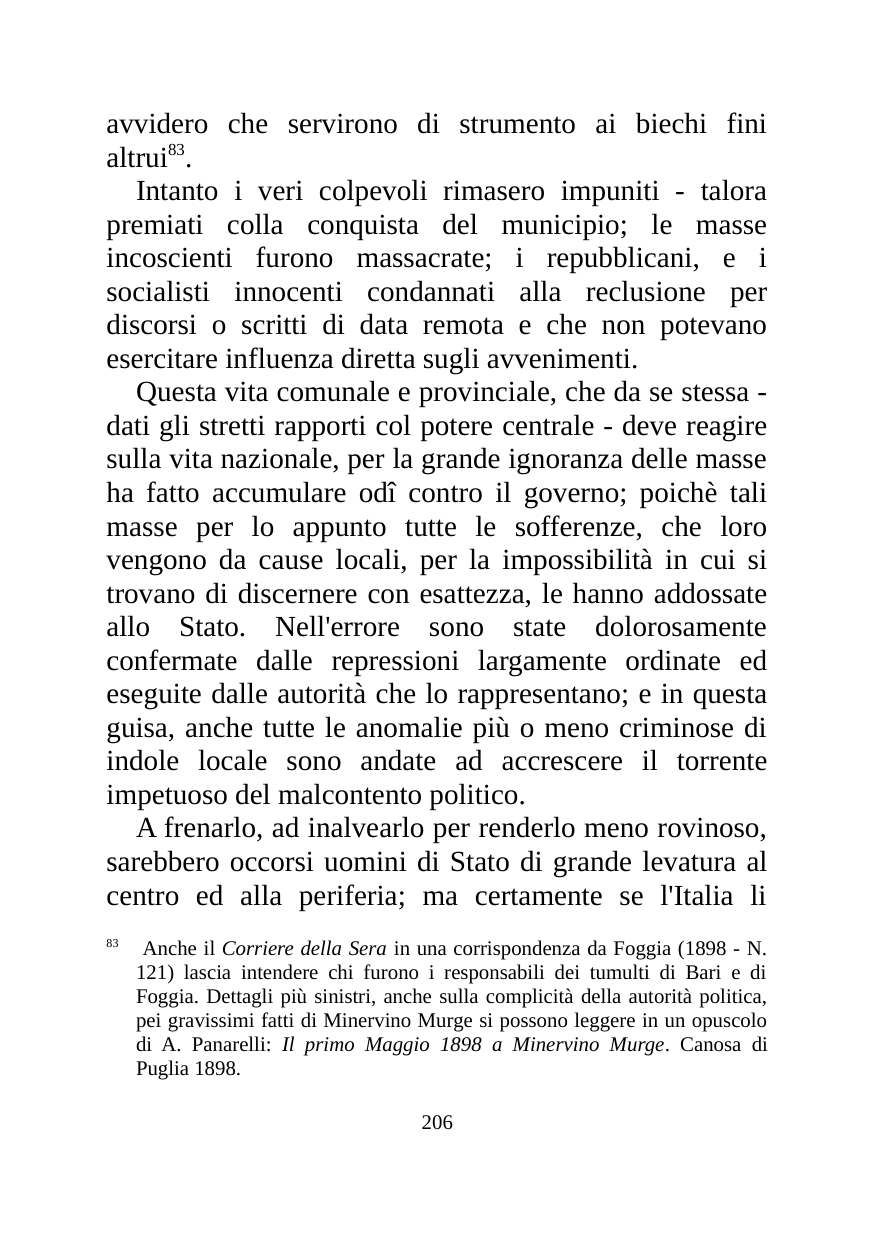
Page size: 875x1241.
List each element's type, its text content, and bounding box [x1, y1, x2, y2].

text Questa vita comunale e provinciale, che da se stessa - dati gli stretti rapporti col potere centrale - deve reagire sulla vita nazionale, per la grande ignoranza delle masse ha fatto accumulare odî contro il governo; poichè tali masse per lo appunto tutte le sofferenze, che loro vengono da cause locali, per la impossibilità in cui si trovano di discernere con esattezza, le hanno addossate allo Stato. Nell'errore sono state dolorosamente confermate dalle repressioni largamente ordinate ed eseguite dalle autorità che lo rappresentano; e in questa guisa, anche tutte le anomalie più o meno criminose di indole locale sono andate ad accrescere il torrente impetuoso del malcontento politico. [106, 374, 768, 811]
text avvidero che servirono di strumento ai biechi fini altrui. [106, 106, 768, 173]
text A frenarlo, ad inalvearlo per renderlo meno rovinoso, sarebbero occorsi uomini di Stato di grande levatura al centro ed alla periferia; ma certamente se l'Italia li [106, 811, 768, 911]
text Intanto i veri colpevoli rimasero impuniti - talora premiati colla conquista del municipio; le masse incoscienti furono massacrate; i repubblicani, e i socialisti innocenti condannati alla reclusione per discorsi o scritti di data remota e che non potevano esercitare influenza diretta sugli avvenimenti. [106, 173, 768, 374]
text Anche il Corriere della Sera in una corrispondenza da Foggia (1898 - N. 121) lascia intendere chi furono i responsabili dei tumulti di Bari e di Foggia. Dettagli più sinistri, anche sulla complicità della autorità politica, pei gravissimi fatti di Minervino Murge si possono leggere in un opuscolo di A. Panarelli: Il primo Maggio 1898 a Minervino Murge. Canosa di Puglia 1898. [106, 936, 768, 1080]
